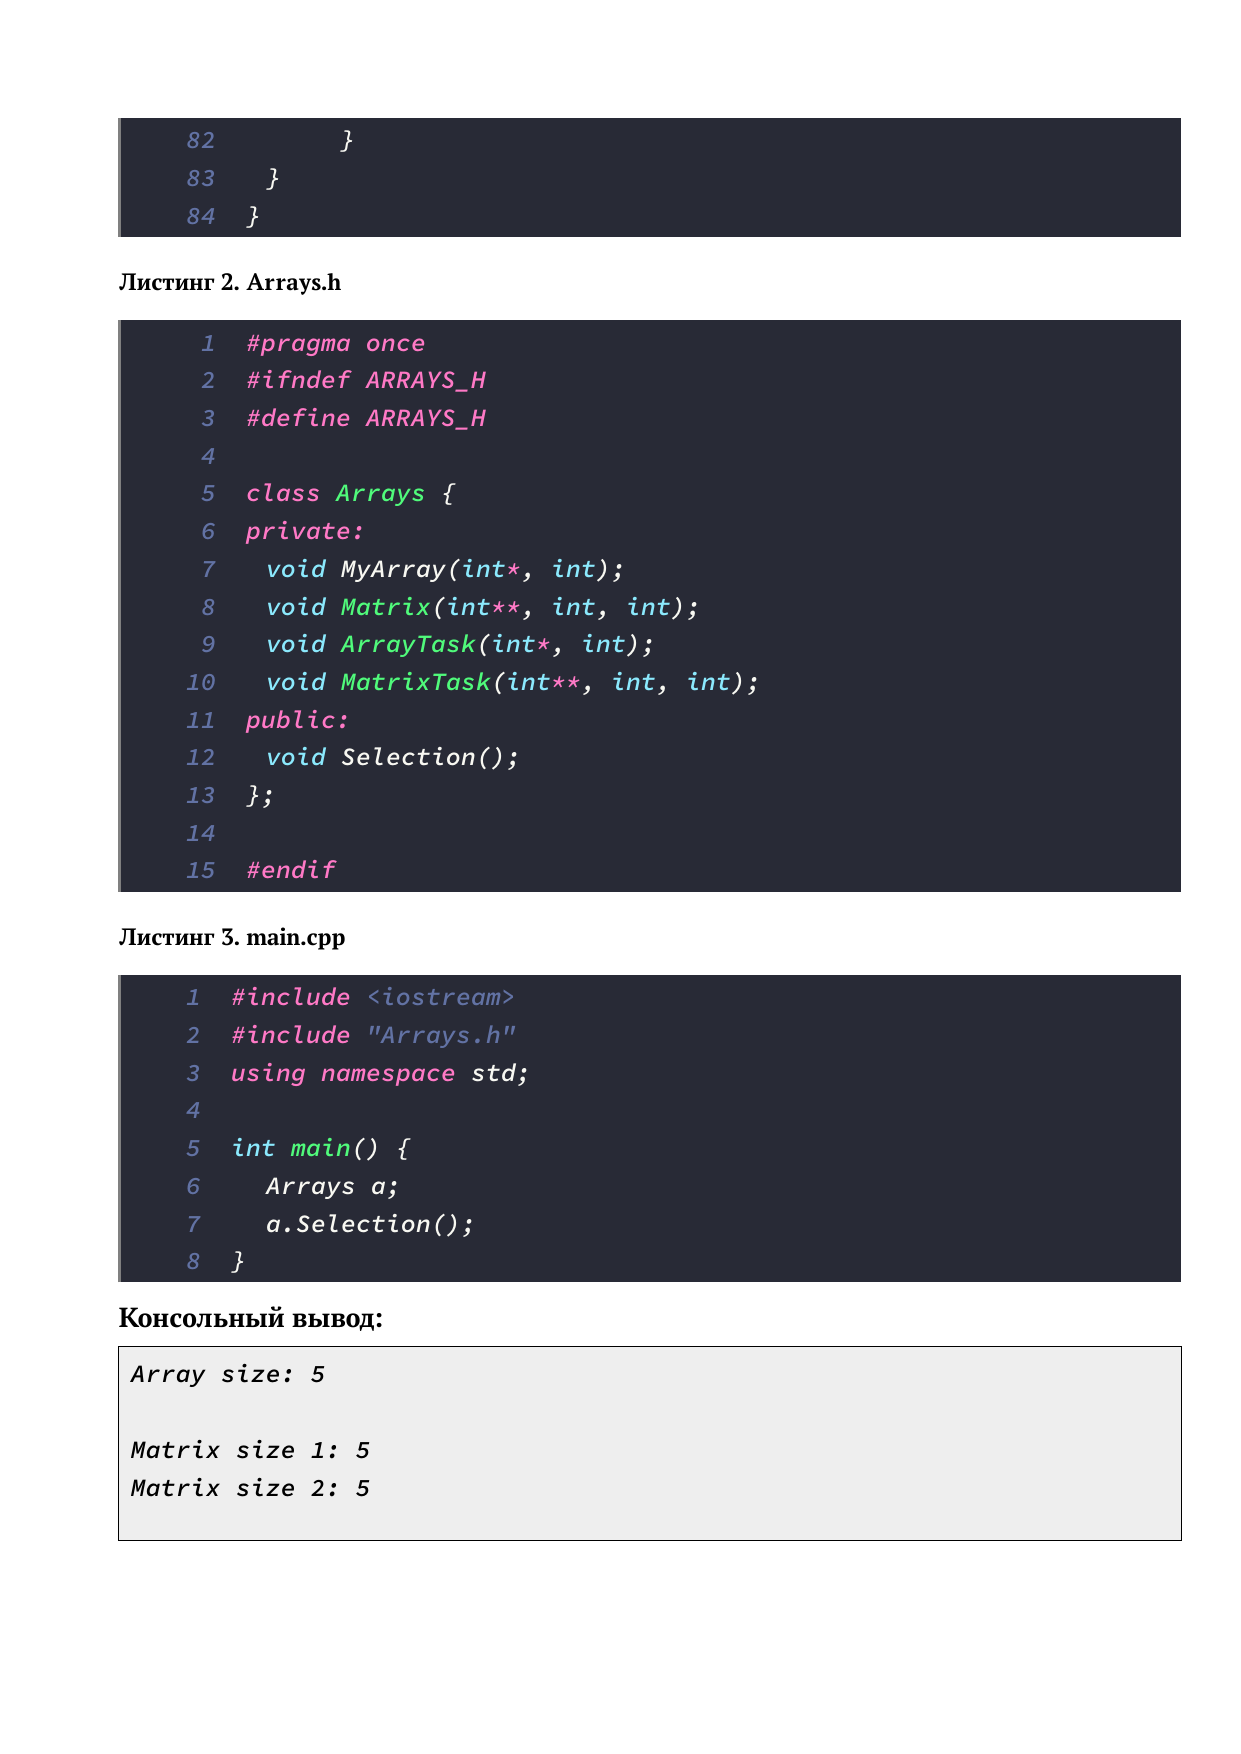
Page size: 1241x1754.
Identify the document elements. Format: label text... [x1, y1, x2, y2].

text 9 void ArrayTask(int*, int); [121, 622, 1181, 659]
text 15 #endif [121, 848, 1181, 892]
text 5 class Arrays { [121, 471, 1181, 509]
text 7 void MyArray(int*, int); [121, 547, 1181, 584]
text 83 } [121, 156, 1181, 193]
text 8 void Matrix(int**, int, int); [121, 584, 1181, 622]
text Листинг 3. main.cpp [118, 922, 1181, 951]
text 4 [121, 433, 1181, 471]
text 1 #include <iostream> [121, 975, 1181, 1013]
text 11 public: [121, 697, 1181, 735]
text Array size: 5 [119, 1347, 1181, 1383]
text Листинг 2. Arrays.h [118, 267, 1181, 296]
text 7 a.Selection(); [121, 1201, 1181, 1239]
text 5 int main() { [121, 1126, 1181, 1163]
text 1 #pragma once [121, 320, 1181, 358]
text 2 #ifndef ARRAYS_H [121, 358, 1181, 396]
text 3 #define ARRAYS_H [121, 396, 1181, 433]
text Matrix size 1: 5 [119, 1421, 1181, 1459]
text 8 } [121, 1239, 1181, 1282]
text 6 private: [121, 509, 1181, 546]
text 84 } [121, 193, 1181, 237]
text 12 void Selection(); [121, 735, 1181, 773]
text 6 Arrays a; [121, 1164, 1181, 1201]
text 3 using namespace std; [121, 1051, 1181, 1088]
text Matrix size 2: 5 [119, 1459, 1181, 1497]
text 10 void MatrixTask(int**, int, int); [121, 660, 1181, 697]
text 13 }; [121, 773, 1181, 810]
text 4 [121, 1088, 1181, 1126]
text 82 } [121, 118, 1181, 156]
text Консольный вывод: [118, 1301, 1181, 1334]
text 14 [121, 811, 1181, 848]
text 2 #include "Arrays.h" [121, 1013, 1181, 1050]
